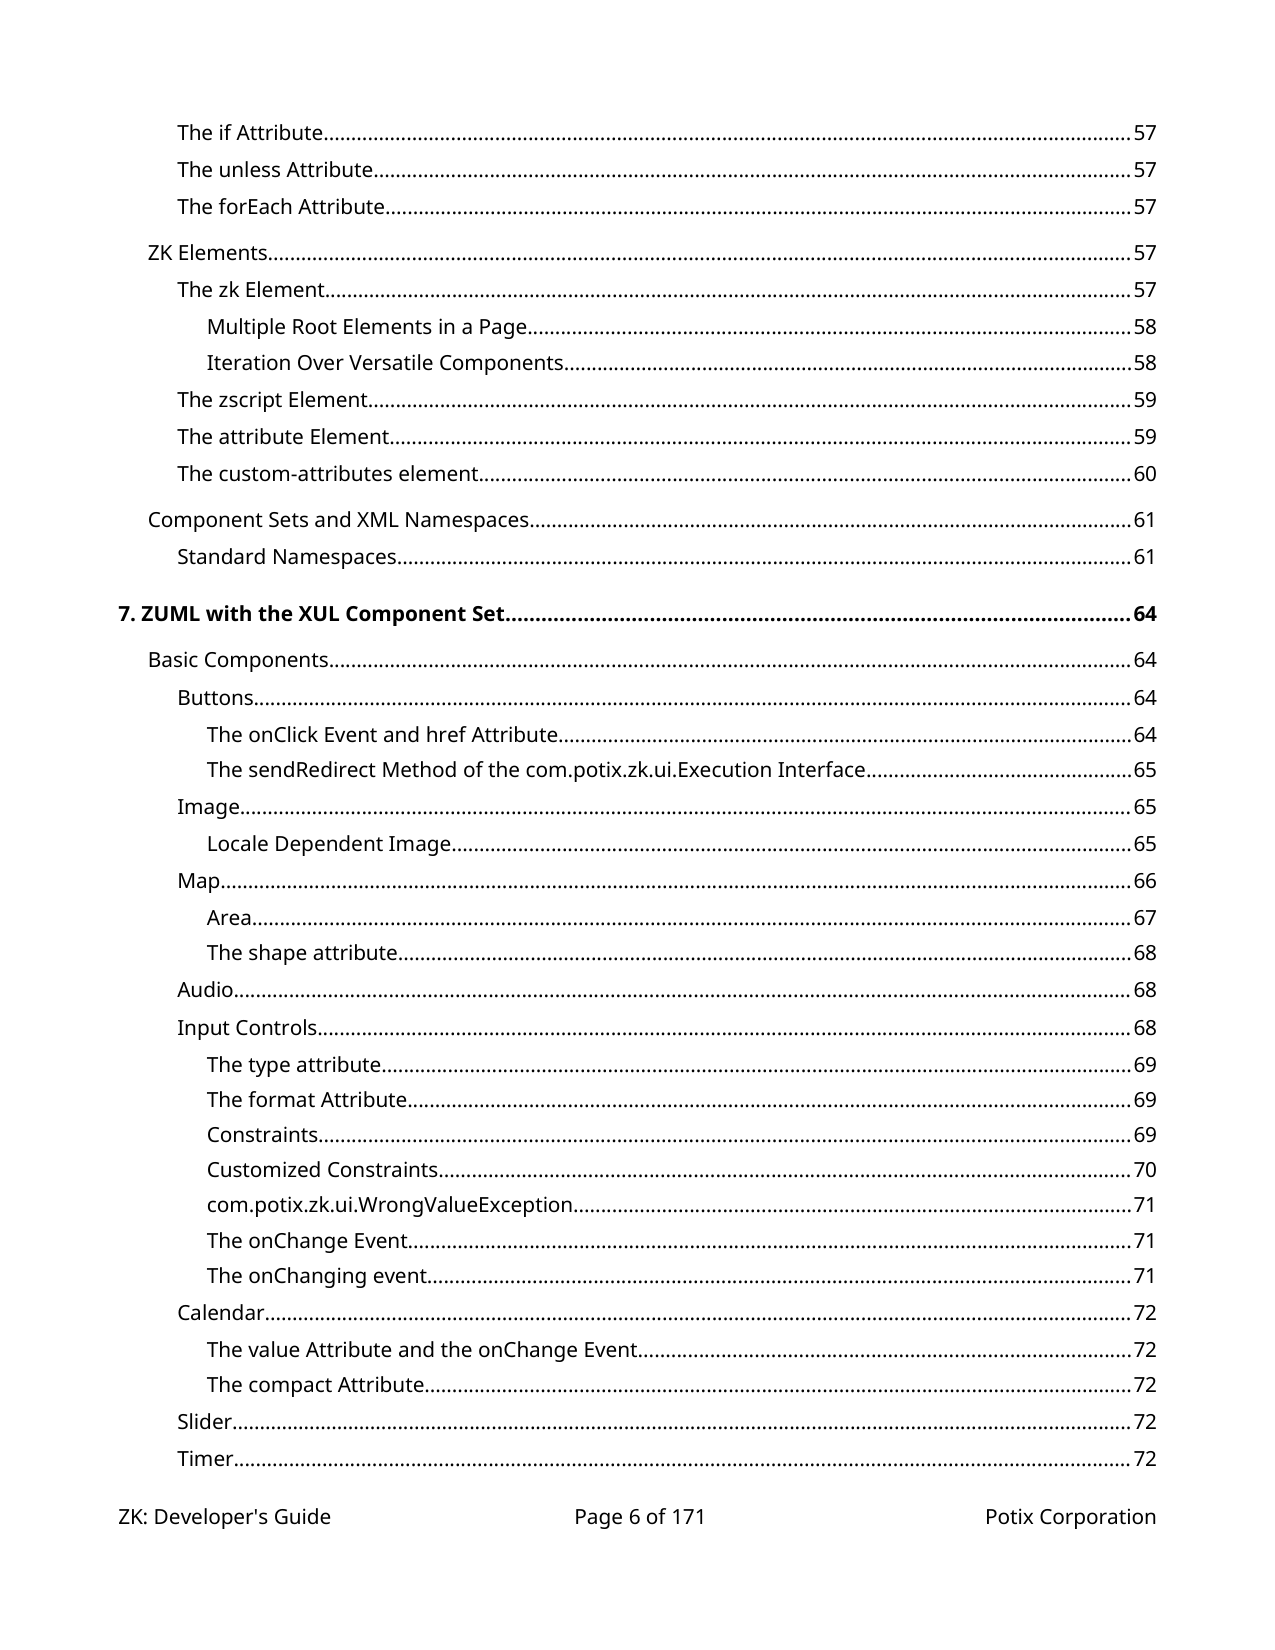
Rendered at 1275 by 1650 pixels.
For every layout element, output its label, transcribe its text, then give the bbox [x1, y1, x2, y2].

text Standard Namespaces 61 [177, 542, 1157, 570]
text Map 66 [177, 866, 1157, 894]
text Iteration Over Versatile Components 58 [207, 348, 1157, 376]
text Constraints 69 [207, 1120, 1157, 1148]
text Customized Constraints 70 [207, 1155, 1157, 1183]
text The value Attribute and the onChange Event 72 [207, 1335, 1157, 1363]
text The format Attribute 69 [207, 1085, 1157, 1113]
text The onChange Event 71 [207, 1226, 1157, 1254]
text Timer 72 [177, 1444, 1157, 1473]
text com.potix.zk.ui.WrongValueException 71 [207, 1191, 1157, 1219]
text The forEach Attribute 57 [177, 192, 1157, 221]
text Buttons 64 [177, 683, 1157, 711]
text The if Attribute 57 [177, 118, 1157, 146]
text Slider 72 [177, 1407, 1157, 1436]
text The unless Attribute 57 [177, 155, 1157, 183]
text The compact Attribute 72 [207, 1370, 1157, 1398]
text Image 65 [177, 792, 1157, 820]
text ZK Elements 57 [148, 238, 1157, 266]
text The onChanging event 71 [207, 1261, 1157, 1289]
text The zk Element 57 [177, 275, 1157, 303]
text Multiple Root Elements in a Page 58 [207, 312, 1157, 341]
text The shape attribute 68 [207, 938, 1157, 967]
text The type attribute 69 [207, 1050, 1157, 1078]
text Component Sets and XML Namespaces 61 [148, 505, 1157, 533]
text Area 67 [207, 903, 1157, 931]
text Input Controls 68 [177, 1013, 1157, 1041]
text The sendRedirect Method of the com.potix.zk.ui.Execution Interface 65 [207, 755, 1157, 783]
text The zscript Element 59 [177, 385, 1157, 413]
text The attribute Element 59 [177, 422, 1157, 450]
text Basic Components 64 [148, 646, 1157, 674]
text Audio 68 [177, 976, 1157, 1004]
text The onClick Event and href Attribute 64 [207, 720, 1157, 748]
text Calendar 72 [177, 1298, 1157, 1326]
text Locale Dependent Image 65 [207, 829, 1157, 857]
text The custom-attributes element 60 [177, 459, 1157, 487]
text 7. ZUML with the XUL Component Set 64 [118, 599, 1157, 628]
